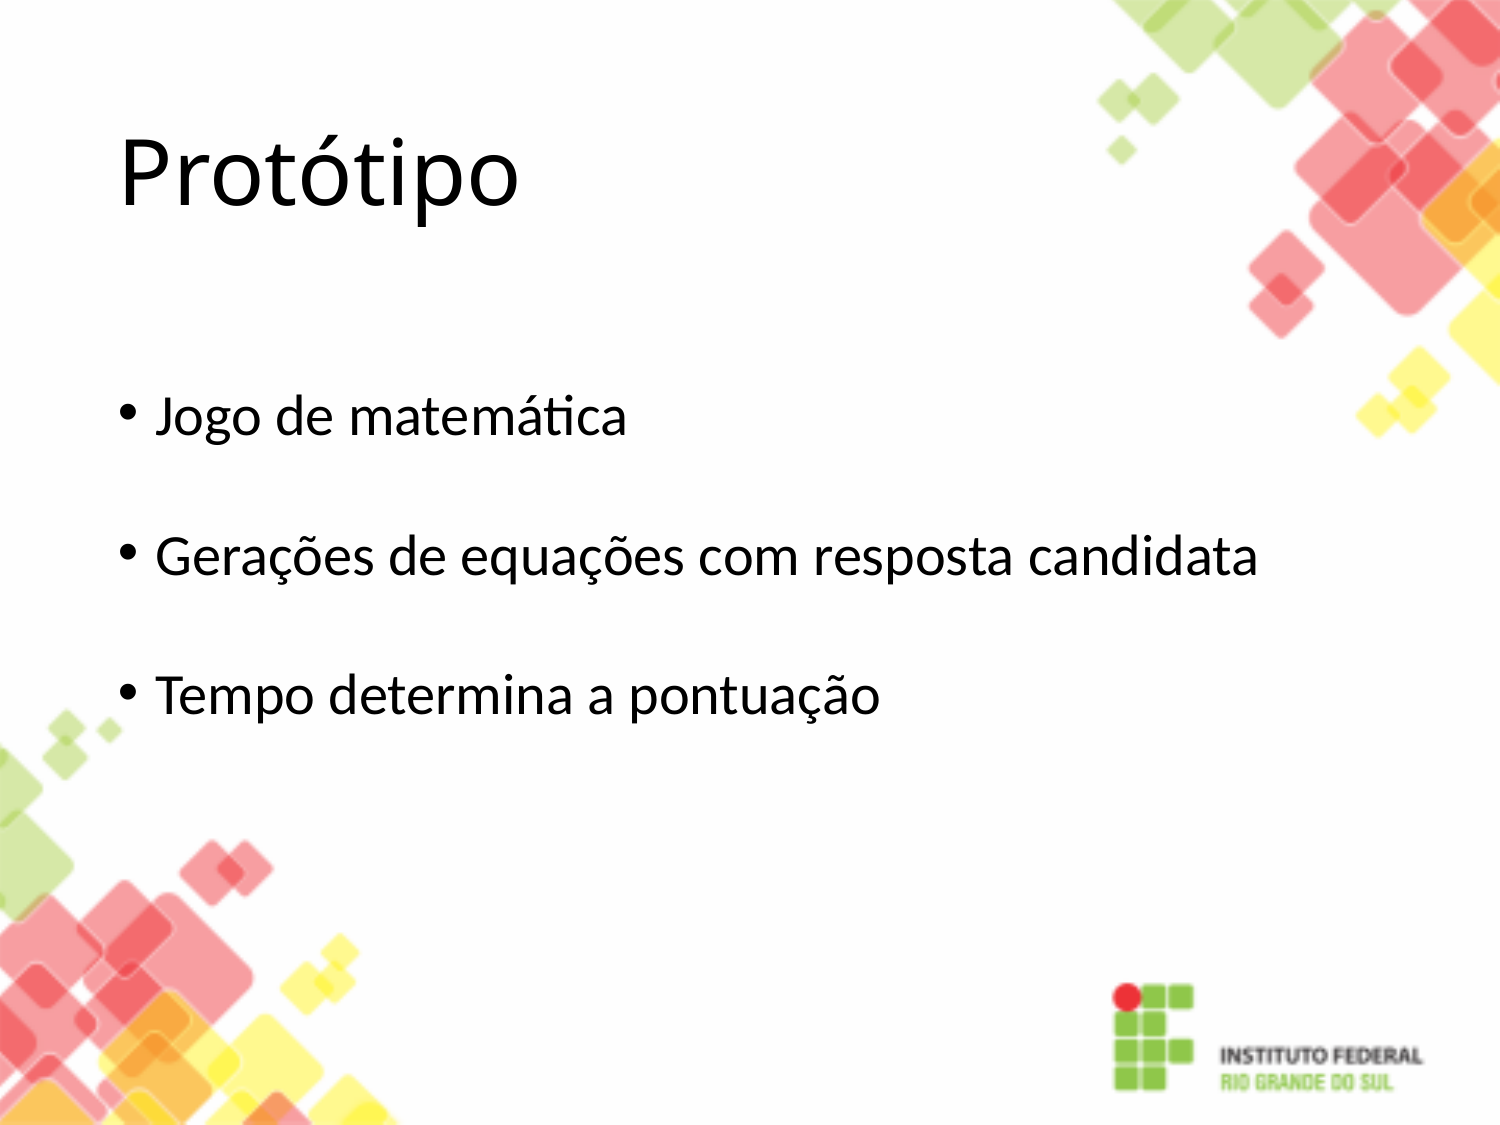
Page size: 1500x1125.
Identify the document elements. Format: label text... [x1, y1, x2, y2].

text_box Jogo de matemática Gerações de equações com resposta candidata Tempo determina a pontuação [103, 299, 1397, 1014]
text_box Protótipo [103, 59, 1397, 278]
picture [0, 0, 1500, 1125]
